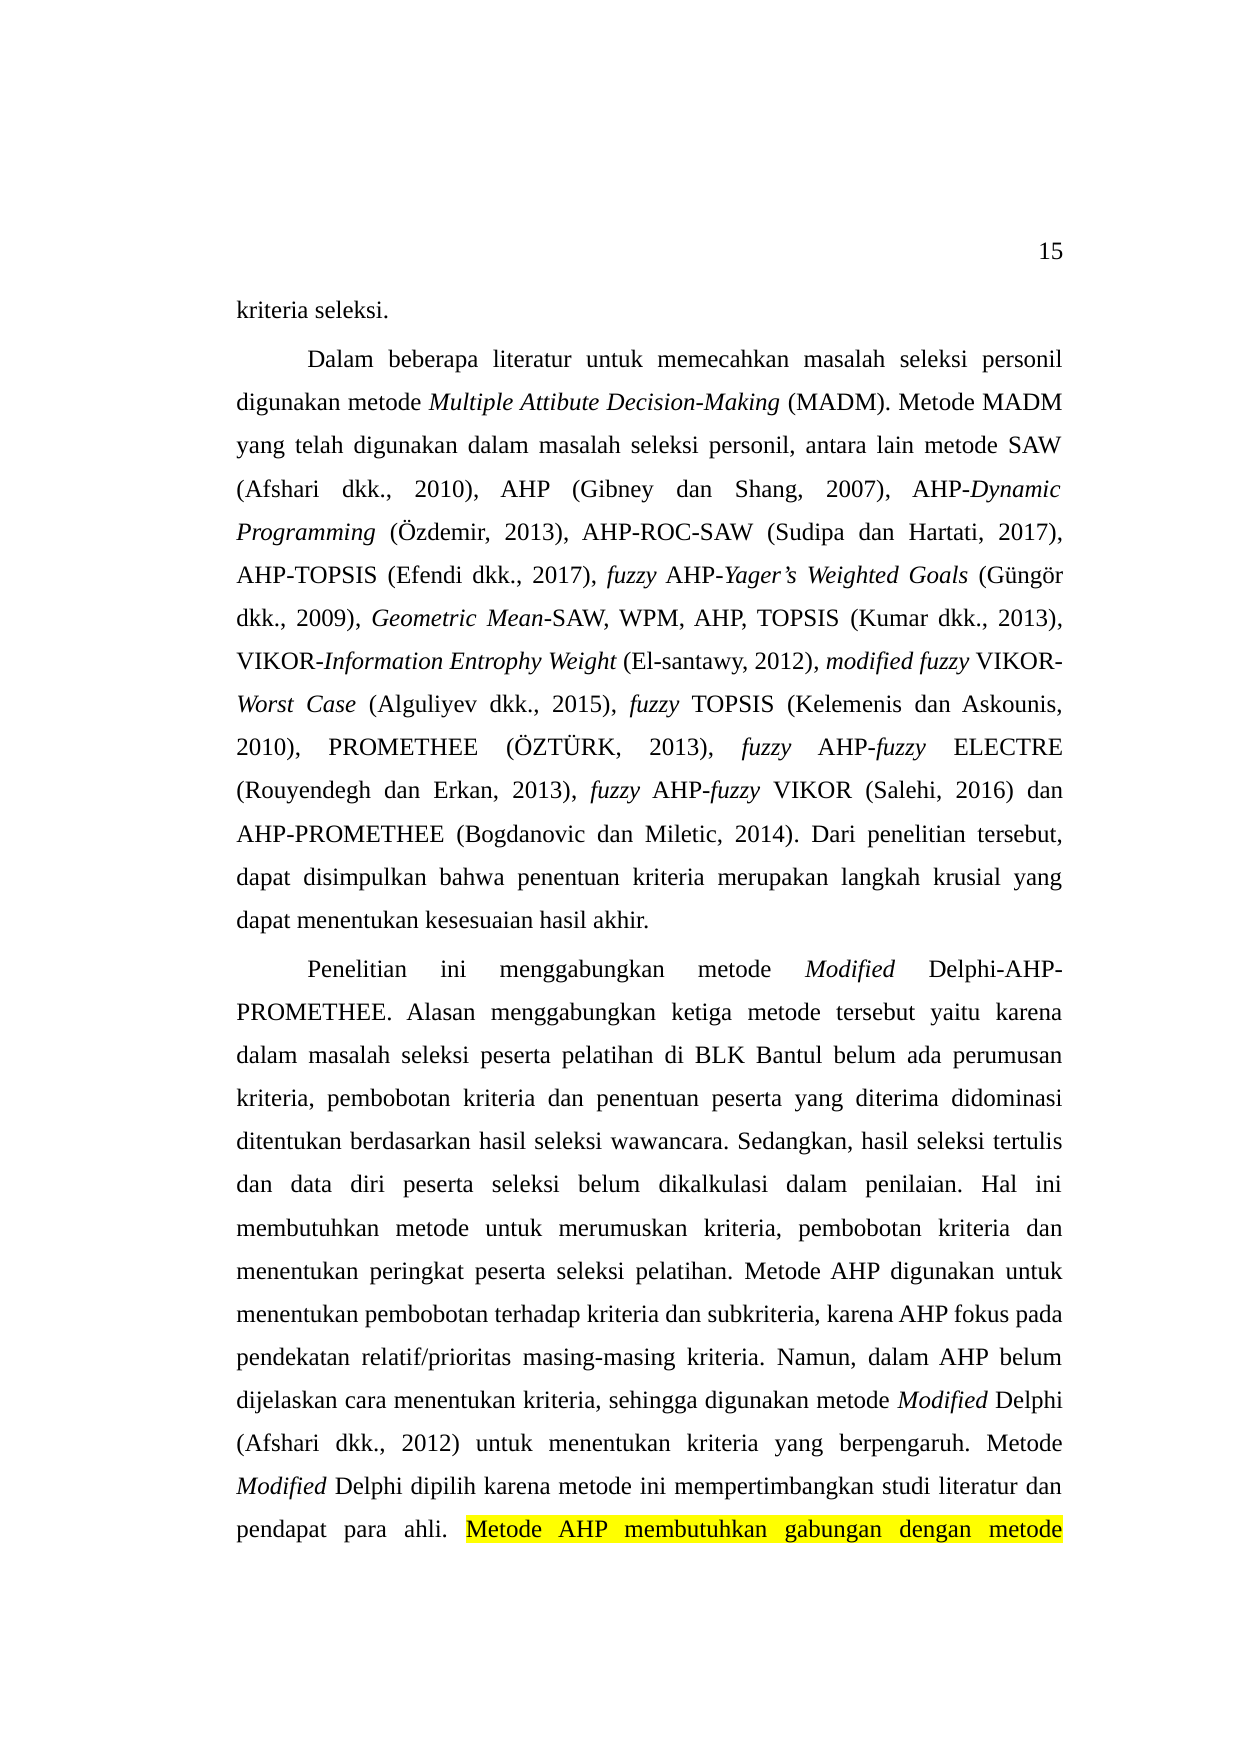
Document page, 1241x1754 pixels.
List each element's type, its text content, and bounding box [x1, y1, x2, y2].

text Dalam beberapa literatur untuk memecahkan masalah seleksi personil digunakan metode Multiple Attibute Decision-Making (MADM). Metode MADM yang telah digunakan dalam masalah seleksi personil, antara lain metode SAW (Afshari dkk., 2010), AHP (Gibney dan Shang, 2007), AHP-Dynamic Programming (Özdemir, 2013), AHP-ROC-SAW (Sudipa dan Hartati, 2017), AHP-TOPSIS (Efendi dkk., 2017), fuzzy AHP-Yager’s Weighted Goals (Güngör dkk., 2009), Geometric Mean-SAW, WPM, AHP, TOPSIS (Kumar dkk., 2013), VIKOR-Information Entrophy Weight (El-santawy, 2012), modified fuzzy VIKOR-Worst Case (Alguliyev dkk., 2015), fuzzy TOPSIS (Kelemenis dan Askounis, 2010), PROMETHEE (ÖZTÜRK, 2013), fuzzy AHP-fuzzy ELECTRE (Rouyendegh dan Erkan, 2013), fuzzy AHP-fuzzy VIKOR (Salehi, 2016) dan AHP-PROMETHEE (Bogdanovic dan Miletic, 2014). Dari penelitian tersebut, dapat disimpulkan bahwa penentuan kriteria merupakan langkah krusial yang dapat menentukan kesesuaian hasil akhir. [236, 344, 1063, 934]
text kriteria seleksi. [236, 295, 1063, 324]
text Penelitian ini menggabungkan metode Modified Delphi-AHP-PROMETHEE. Alasan menggabungkan ketiga metode tersebut yaitu karena dalam masalah seleksi peserta pelatihan di BLK Bantul belum ada perumusan kriteria, pembobotan kriteria dan penentuan peserta yang diterima didominasi ditentukan berdasarkan hasil seleksi wawancara. Sedangkan, hasil seleksi tertulis dan data diri peserta seleksi belum dikalkulasi dalam penilaian. Hal ini membutuhkan metode untuk merumuskan kriteria, pembobotan kriteria dan menentukan peringkat peserta seleksi pelatihan. Metode AHP digunakan untuk menentukan pembobotan terhadap kriteria dan subkriteria, karena AHP fokus pada pendekatan relatif/prioritas masing-masing kriteria. Namun, dalam AHP belum dijelaskan cara menentukan kriteria, sehingga digunakan metode Modified Delphi (Afshari dkk., 2012) untuk menentukan kriteria yang berpengaruh. Metode Modified Delphi dipilih karena metode ini mempertimbangkan studi literatur dan pendapat para ahli. Metode AHP membutuhkan gabungan dengan metode [236, 954, 1063, 1543]
